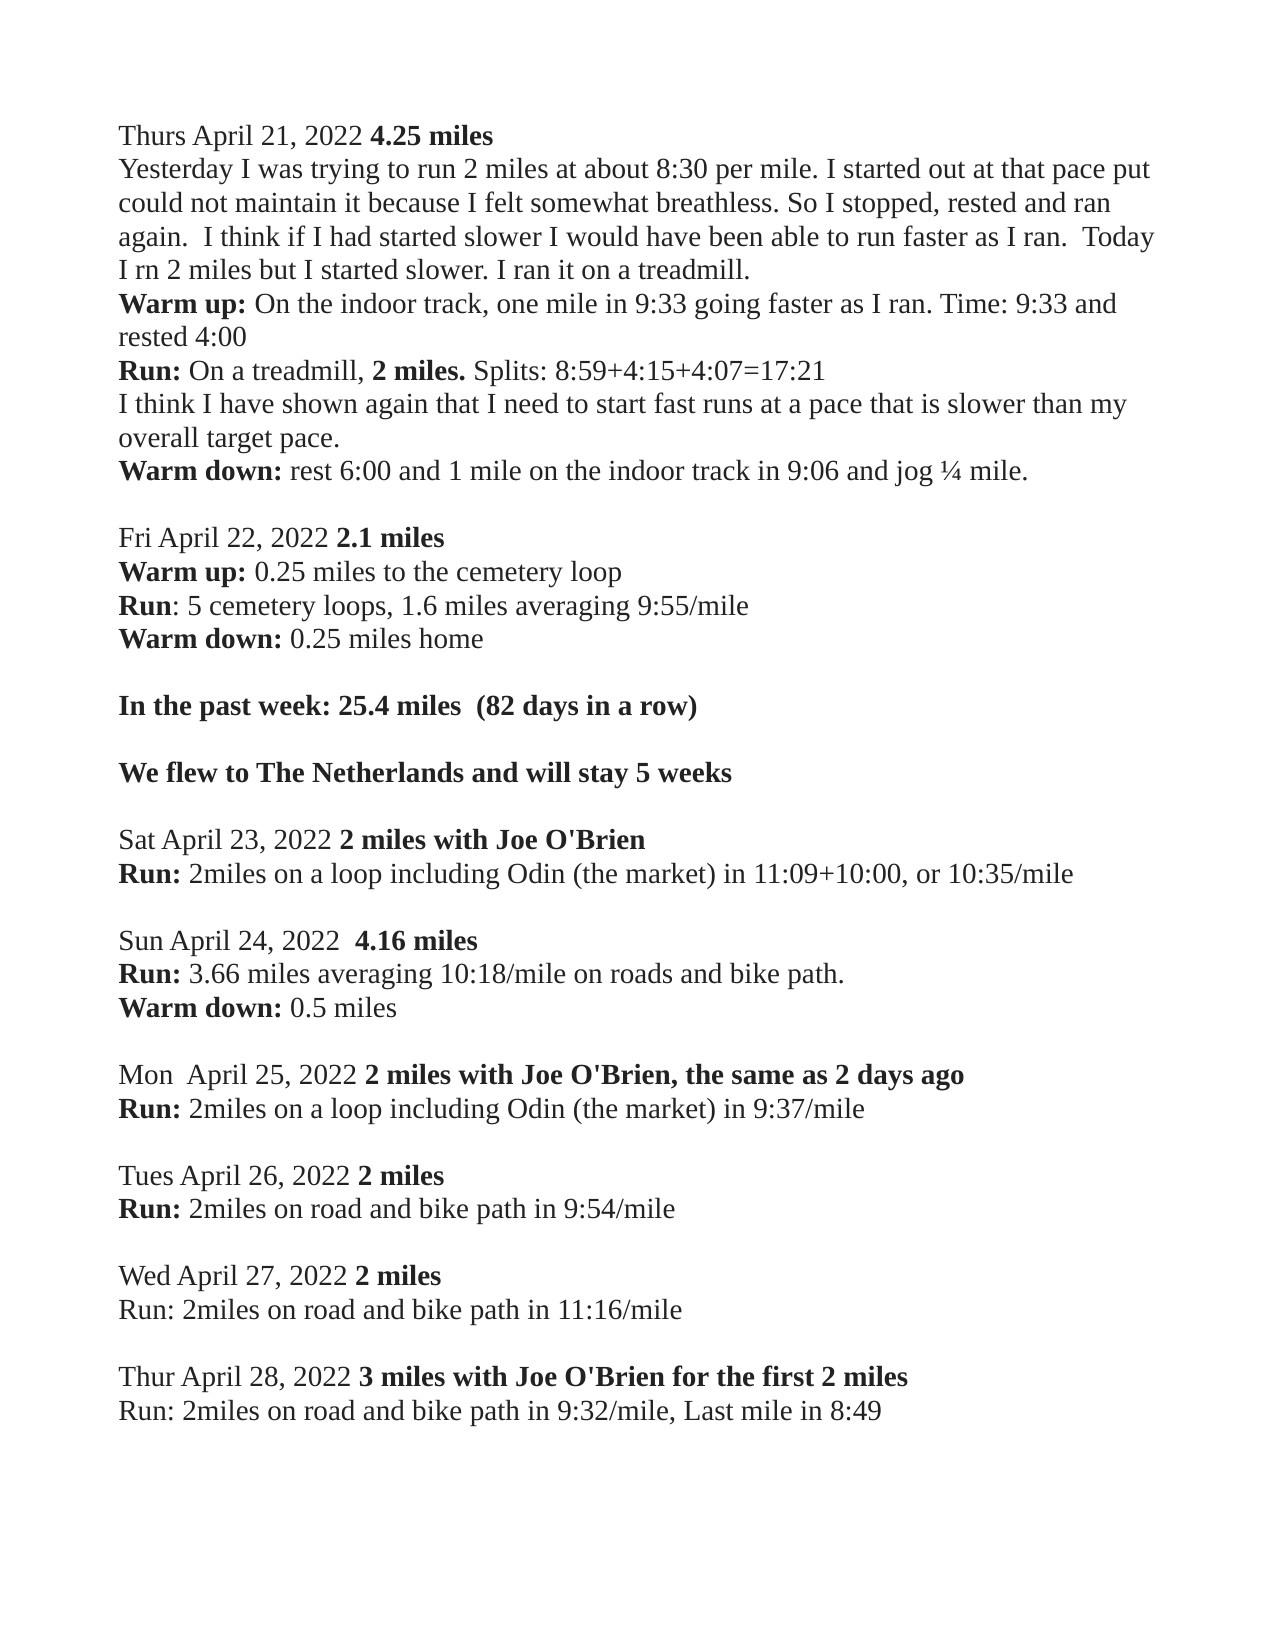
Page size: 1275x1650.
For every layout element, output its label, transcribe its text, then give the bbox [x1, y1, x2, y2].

text Warm down: rest 6:00 and 1 mile on the indoor track in 9:06 and jog ¼ mile. [118, 453, 1161, 487]
text Warm down: 0.5 miles [118, 990, 1161, 1024]
text Wed April 27, 2022 2 miles [118, 1258, 1161, 1292]
text Run: 5 cemetery loops, 1.6 miles averaging 9:55/mile [118, 588, 1161, 621]
text Run: 3.66 miles averaging 10:18/mile on roads and bike path. [118, 957, 1161, 990]
text I think I have shown again that I need to start fast runs at a pace that is slower than my overall target pace. [118, 386, 1161, 453]
text Thurs April 21, 2022 4.25 miles [118, 118, 1161, 152]
text Sun April 24, 2022 4.16 miles [118, 923, 1161, 957]
text Sat April 23, 2022 2 miles with Joe O'Brien [118, 822, 1161, 856]
text Thur April 28, 2022 3 miles with Joe O'Brien for the first 2 miles [118, 1359, 1161, 1393]
text Run: On a treadmill, 2 miles. Splits: 8:59+4:15+4:07=17:21 [118, 353, 1161, 386]
text Run: 2miles on road and bike path in 9:54/mile [118, 1191, 1161, 1225]
text In the past week: 25.4 miles (82 days in a row) [118, 688, 1161, 722]
text Warm up: On the indoor track, one mile in 9:33 going faster as I ran. Time: 9:33 and rested 4:00 [118, 286, 1161, 353]
text Yesterday I was trying to run 2 miles at about 8:30 per mile. I started out at that pace put could not maintain it because I felt somewhat breathless. So I stopped, rested and ran again. I think if I had started slower I would have been able to run faster as I ran. Today I rn 2 miles but I started slower. I ran it on a treadmill. [118, 152, 1161, 286]
text We flew to The Netherlands and will stay 5 weeks [118, 755, 1161, 789]
text Fri April 22, 2022 2.1 miles [118, 521, 1161, 554]
text Run: 2miles on a loop including Odin (the market) in 9:37/mile [118, 1091, 1161, 1124]
text Warm down: 0.25 miles home [118, 621, 1161, 655]
text Tues April 26, 2022 2 miles [118, 1158, 1161, 1191]
text Run: 2miles on road and bike path in 11:16/mile [118, 1292, 1161, 1326]
text Run: 2miles on a loop including Odin (the market) in 11:09+10:00, or 10:35/mile [118, 856, 1161, 889]
text Mon April 25, 2022 2 miles with Joe O'Brien, the same as 2 days ago [118, 1057, 1161, 1091]
text Warm up: 0.25 miles to the cemetery loop [118, 554, 1161, 588]
text Run: 2miles on road and bike path in 9:32/mile, Last mile in 8:49 [118, 1393, 1161, 1426]
